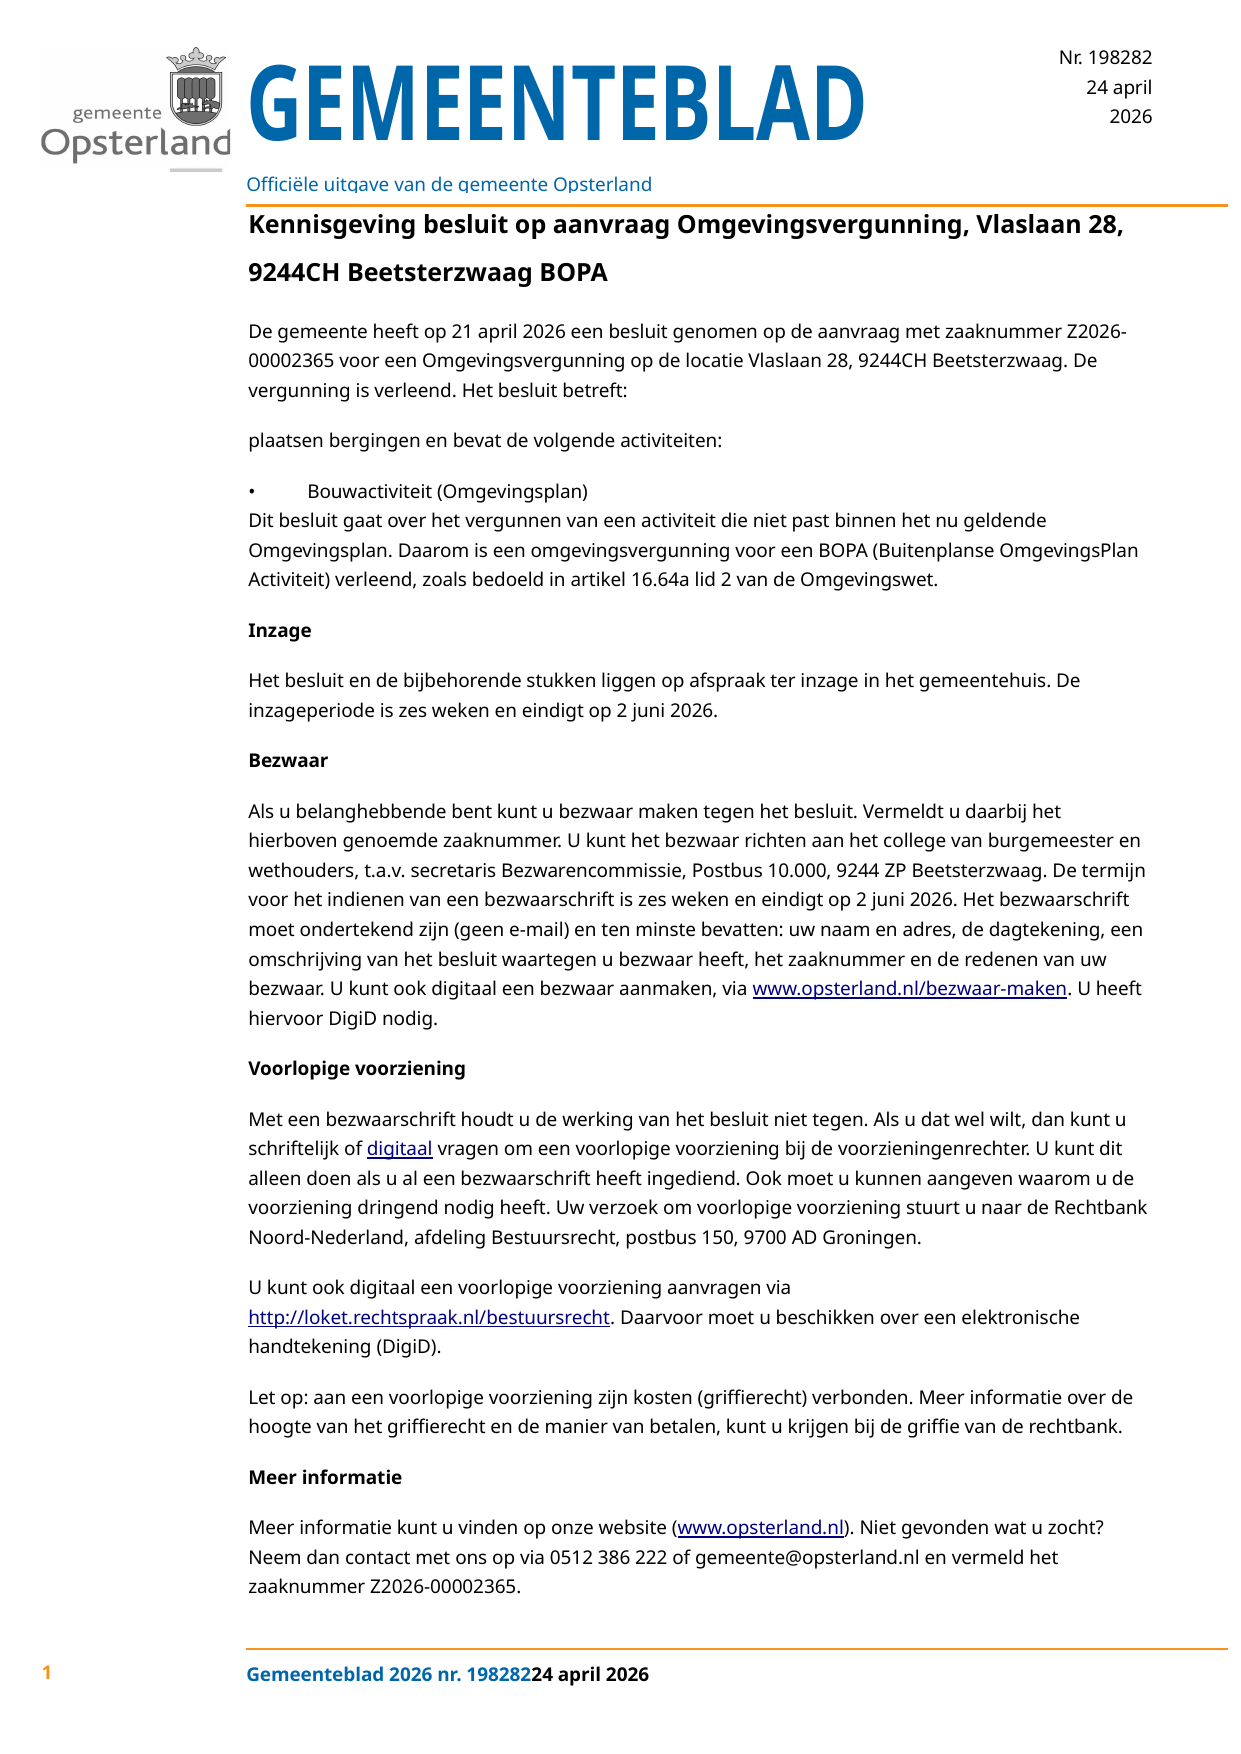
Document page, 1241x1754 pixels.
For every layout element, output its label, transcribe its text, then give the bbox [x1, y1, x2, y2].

list Bouwactiviteit (Omgevingsplan) [248, 478, 1152, 504]
text Het besluit en de bijbehorende stukken liggen op afspraak ter inzage in het gemeentehuis. De inzageperiode is zes weken en eindigt op 2 juni 2026. [248, 667, 1152, 723]
text U kunt ook digitaal een voorlopige voorziening aanvragen via http://loket.rechtspraak.nl/bestuursrecht. Daarvoor moet u beschikken over een elektronische handtekening (DigiD). [248, 1274, 1152, 1359]
text Als u belanghebbende bent kunt u bezwaar maken tegen het besluit. Vermeldt u daarbij het hierboven genoemde zaaknummer. U kunt het bezwaar richten aan het college van burgemeester en wethouders, t.a.v. secretaris Bezwarencommissie, Postbus 10.000, 9244 ZP Beetsterzwaag. De termijn voor het indienen van een bezwaarschrift is zes weken en eindigt op 2 juni 2026. Het bezwaarschrift moet ondertekend zijn (geen e-mail) en ten minste bevatten: uw naam en adres, de dagtekening, een omschrijving van het besluit waartegen u bezwaar heeft, het zaaknummer en de redenen van uw bezwaar. U kunt ook digitaal een bezwaar aanmaken, via www.opsterland.nl/bezwaar-maken. U heeft hiervoor DigiD nodig. [248, 798, 1152, 1031]
text De gemeente heeft op 21 april 2026 een besluit genomen op de aanvraag met zaaknummer Z2026-00002365 voor een Omgevingsvergunning op de locatie Vlaslaan 28, 9244CH Beetsterzwaag. De vergunning is verleend. Het besluit betreft: [248, 318, 1152, 403]
text Inzage [248, 617, 1152, 643]
text Let op: aan een voorlopige voorziening zijn kosten (griffierecht) verbonden. Meer informatie over de hoogte van het griffierecht en de manier van betalen, kunt u krijgen bij de griffie van de rechtbank. [248, 1384, 1152, 1439]
text Bezwaar [248, 747, 1152, 773]
text Met een bezwaarschrift houdt u de werking van het besluit niet tegen. Als u dat wel wilt, dan kunt u schriftelijk of digitaal vragen om een voorlopige voorziening bij de voorzieningenrechter. U kunt dit alleen doen als u al een bezwaarschrift heeft ingediend. Ook moet u kunnen aangeven waarom u de voorziening dringend nodig heeft. Uw verzoek om voorlopige voorziening stuurt u naar de Rechtbank Noord-Nederland, afdeling Bestuursrecht, postbus 150, 9700 AD Groningen. [248, 1106, 1152, 1250]
text Kennisgeving besluit op aanvraag Omgevingsvergunning, Vlaslaan 28, 9244CH Beetsterzwaag BOPA [248, 207, 1152, 288]
text Meer informatie kunt u vinden op onze website (www.opsterland.nl). Niet gevonden wat u zocht? Neem dan contact met ons op via 0512 386 222 of gemeente@opsterland.nl en vermeld het zaaknummer Z2026-00002365. [248, 1514, 1152, 1599]
text Meer informatie [248, 1464, 1152, 1490]
text plaatsen bergingen en bevat de volgende activiteiten: [248, 427, 1152, 453]
text Dit besluit gaat over het vergunnen van een activiteit die niet past binnen het nu geldende Omgevingsplan. Daarom is een omgevingsvergunning voor een BOPA (Buitenplanse OmgevingsPlan Activiteit) verleend, zoals bedoeld in artikel 16.64a lid 2 van de Omgevingswet. [248, 507, 1152, 592]
picture [41, 47, 231, 172]
text Voorlopige voorziening [248, 1055, 1152, 1081]
